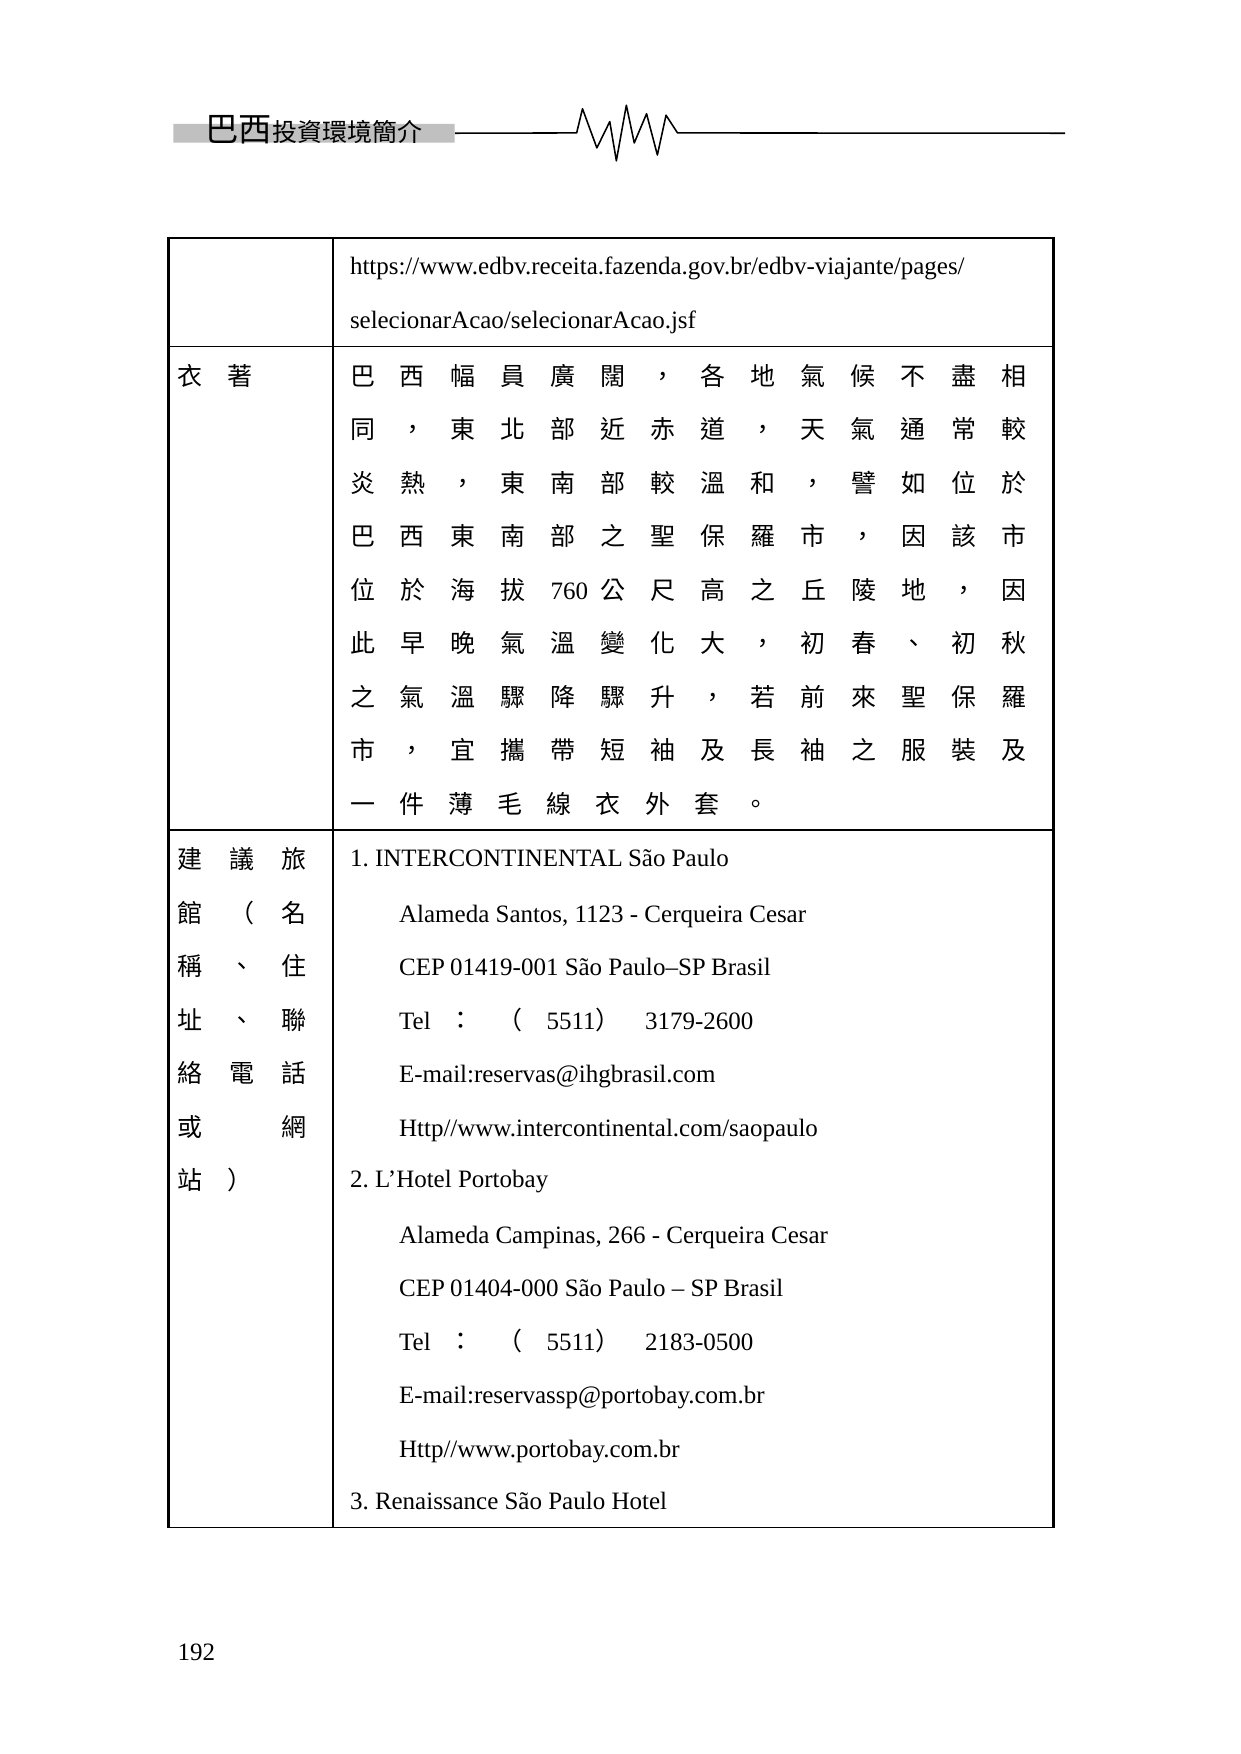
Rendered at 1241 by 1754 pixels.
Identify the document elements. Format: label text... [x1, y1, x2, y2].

table_cell 衣著 [170, 347, 332, 829]
table_cell https://www.edbv.receita.fazenda.gov.br/edbv-viajante/pages/selecionarAcao/selecionarAcao.jsf [334, 239, 1052, 346]
table_cell 建議旅館（名稱、住址、聯絡電話或網站） [170, 831, 332, 1527]
table_cell 1. INTERCONTINENTAL São Paulo Alameda Santos, 1123 - Cerqueira Cesar CEP 01419-001 São Paulo–SP Brasil Tel：（5511）3179-2600 E-mail:reservas@ihgbrasil.com Http//www.intercontinental.com/saopaulo 2. L’Hotel Portobay Alameda Campinas, 266 - Cerqueira Cesar CEP 01404-000 São Paulo – SP Brasil Tel：（5511）2183-0500 E-mail:reservassp@portobay.com.br Http//www.portobay.com.br 3. Renaissance São Paulo Hotel [334, 831, 1052, 1527]
table_cell [170, 239, 332, 346]
table_cell 巴西幅員廣闊，各地氣候不盡相同，東北部近赤道，天氣通常較炎熱，東南部較溫和，譬如位於巴西東南部之聖保羅市，因該市位於海拔760公尺高之丘陵地，因此早晚氣溫變化大，初春、初秋之氣溫驟降驟升，若前來聖保羅市，宜攜帶短袖及長袖之服裝及一件薄毛線衣外套。 [334, 347, 1052, 829]
